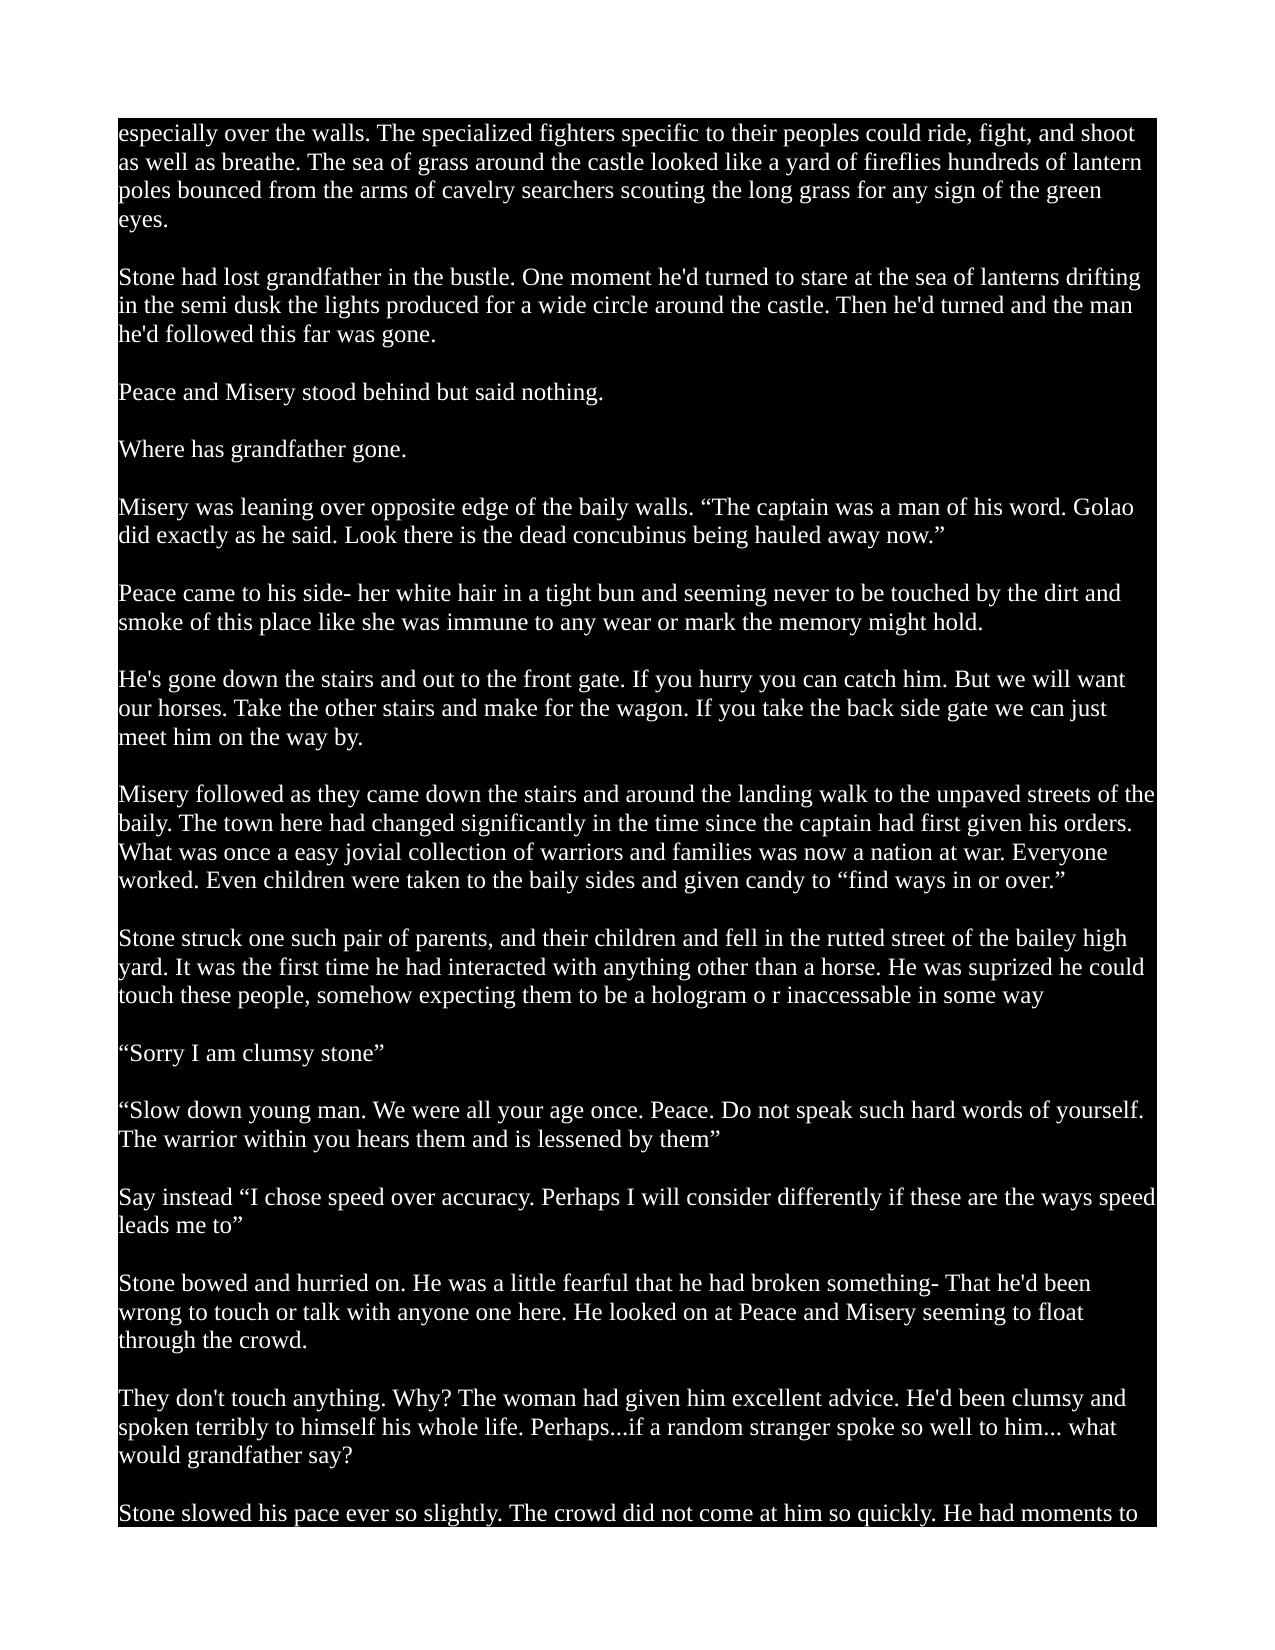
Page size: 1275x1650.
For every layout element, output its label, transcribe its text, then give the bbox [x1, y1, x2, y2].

text Stone struck one such pair of parents, and their children and fell in the rutted street of the bailey high yard. It was the first time he had interacted with anything other than a horse. He was suprized he could touch these people, somehow expecting them to be a hologram o r inaccessable in some way [118, 923, 1157, 1009]
text Stone slowed his pace ever so slightly. The crowd did not come at him so quickly. He had moments to [118, 1498, 1157, 1527]
text “Sorry I am clumsy stone” “Slow down young man. We were all your age once. Peace. Do not speak such hard words of yourself. The warrior within you hears them and is lessened by them” Say instead “I chose speed over accuracy. Perhaps I will consider differently if these are the ways speed leads me to” Stone bowed and hurried on. He was a little fearful that he had broken something- That he'd been wrong to touch or talk with anyone one here. He looked on at Peace and Misery seeming to float through the crowd. They don't touch anything. Why? The woman had given him excellent advice. He'd been clumsy and spoken terribly to himself his whole life. Perhaps...if a random stranger spoke so well to him... what would grandfather say? [118, 1009, 1157, 1498]
text Peace came to his side- her white hair in a tight bun and seeming never to be touched by the dirt and smoke of this place like she was immune to any wear or mark the memory might hold. He's gone down the stairs and out to the front gate. If you hurry you can catch him. But we will want our horses. Take the other stairs and make for the wagon. If you take the back side gate we can just meet him on the way by. Misery followed as they came down the stairs and around the landing walk to the unpaved streets of the baily. The town here had changed significantly in the time since the captain had first given his orders. What was once a easy jovial collection of warriors and families was now a nation at war. Everyone worked. Even children were taken to the baily sides and given candy to “find ways in or over.” [118, 578, 1157, 894]
text Misery was leaning over opposite edge of the baily walls. “The captain was a man of his word. Golao did exactly as he said. Look there is the dead concubinus being hauled away now.” [118, 492, 1157, 578]
text Stone had lost grandfather in the bustle. One moment he'd turned to stare at the sea of lanterns drifting in the semi dusk the lights produced for a wide circle around the castle. Then he'd turned and the man he'd followed this far was gone. Peace and Misery stood behind but said nothing. Where has grandfather gone. [118, 262, 1157, 463]
text especially over the walls. The specialized fighters specific to their peoples could ride, fight, and shoot as well as breathe. The sea of grass around the castle looked like a yard of fireflies hundreds of lantern poles bounced from the arms of cavelry searchers scouting the long grass for any sign of the green eyes. [118, 118, 1157, 233]
